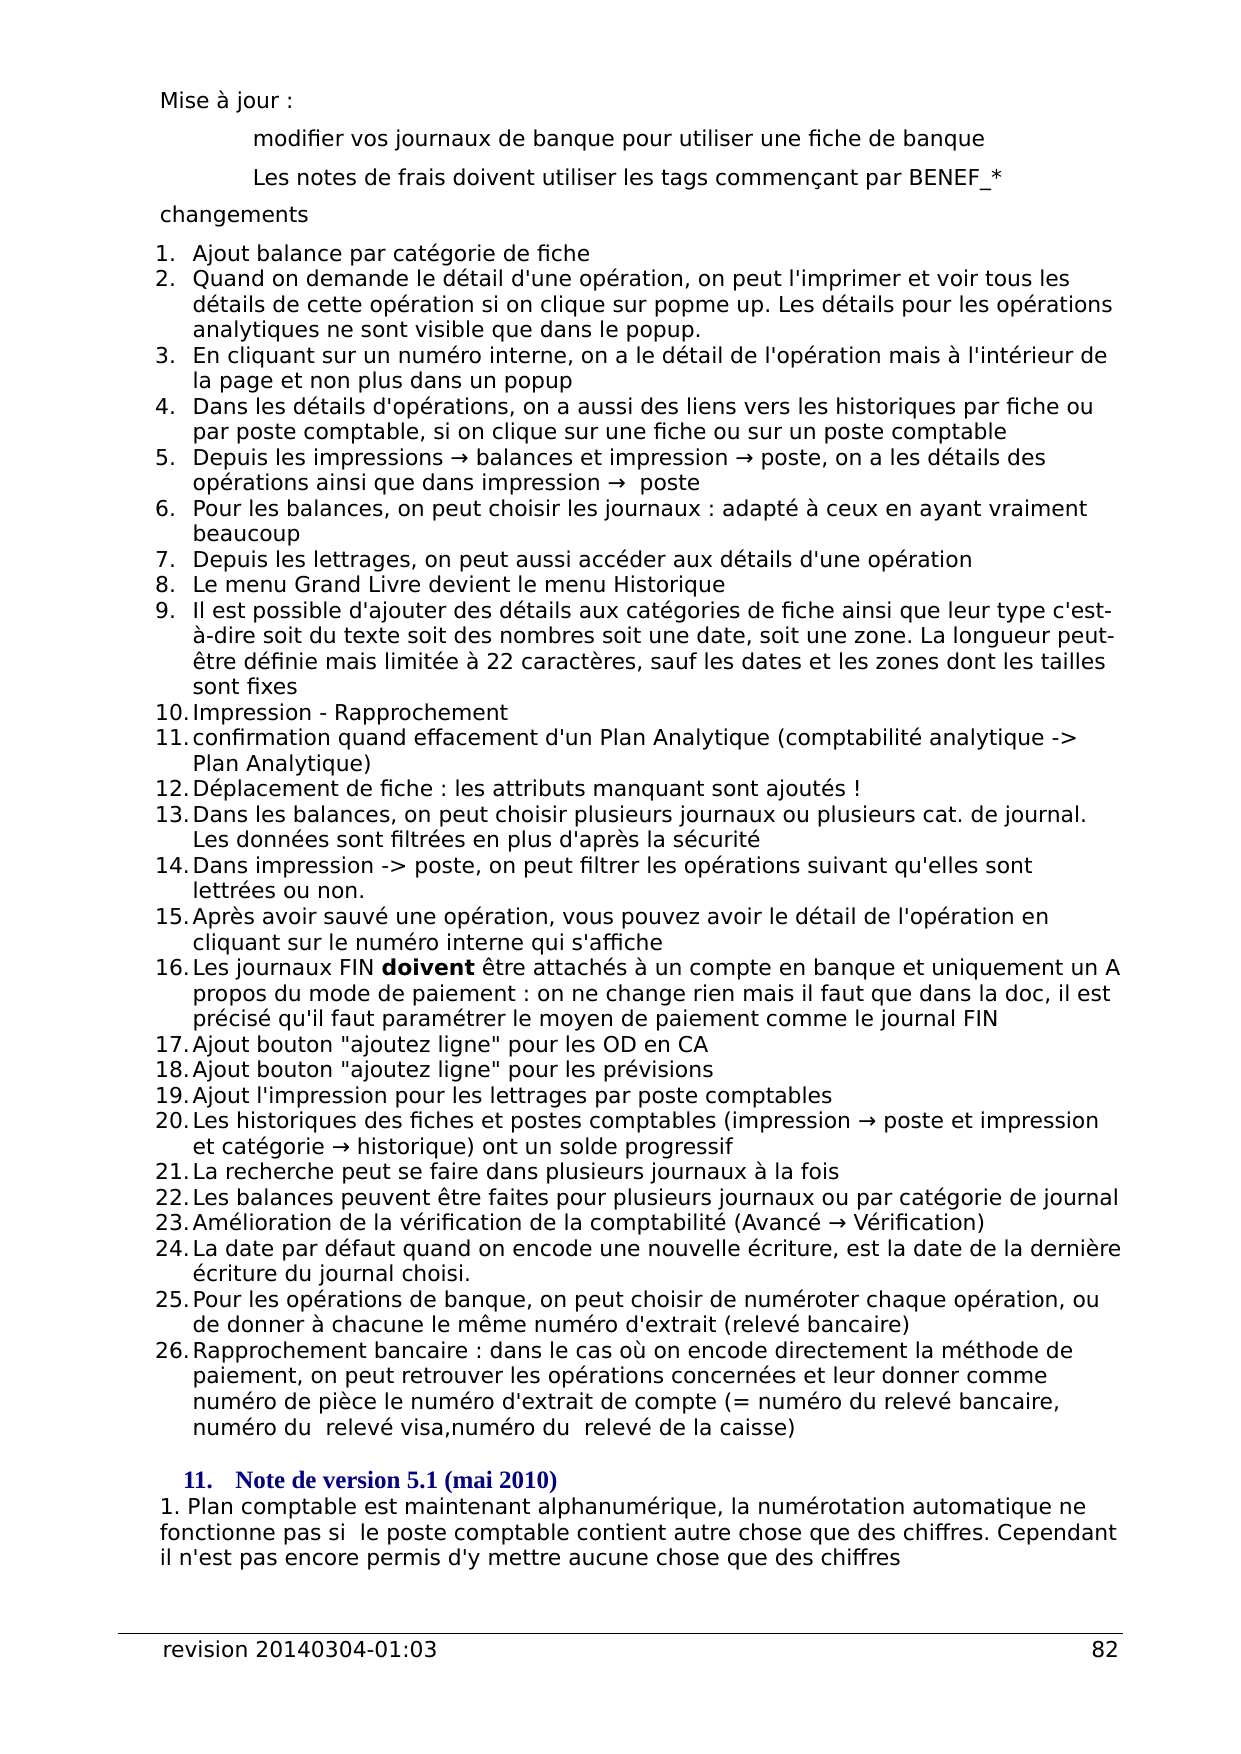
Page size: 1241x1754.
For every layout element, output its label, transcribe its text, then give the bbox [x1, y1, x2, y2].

list Depuis les lettrages, on peut aussi accéder aux détails d'une opération [155, 547, 1123, 572]
list Pour les opérations de banque, on peut choisir de numéroter chaque opération, ou de donner à chacune le même numéro d'extrait (relevé bancaire) [155, 1287, 1123, 1338]
subtitle Note de version 5.1 (mai 2010) [177, 1466, 1123, 1494]
text 1. Plan comptable est maintenant alphanumérique, la numérotation automatique ne fonctionne pas si le poste comptable contient autre chose que des chiffres. Cependant il n'est pas encore permis d'y mettre aucune chose que des chiffres [159, 1494, 1123, 1571]
list Les historiques des fiches et postes comptables (impression → poste et impression et catégorie → historique) ont un solde progressif [155, 1108, 1123, 1159]
list Après avoir sauvé une opération, vous pouvez avoir le détail de l'opération en cliquant sur le numéro interne qui s'affiche [155, 904, 1123, 955]
list Depuis les impressions → balances et impression → poste, on a les détails des opérations ainsi que dans impression → poste [155, 445, 1123, 496]
list Dans impression -> poste, on peut filtrer les opérations suivant qu'elles sont lettrées ou non. [155, 853, 1123, 904]
list Ajout bouton "ajoutez ligne" pour les OD en CA [155, 1032, 1123, 1057]
list Déplacement de fiche : les attributs manquant sont ajoutés ! [155, 777, 1123, 802]
list La recherche peut se faire dans plusieurs journaux à la fois [155, 1159, 1123, 1185]
list Pour les balances, on peut choisir les journaux : adapté à ceux en ayant vraiment beaucoup [155, 496, 1123, 547]
text Les notes de frais doivent utiliser les tags commençant par BENEF_* [159, 164, 1123, 190]
list Les journaux FIN doivent être attachés à un compte en banque et uniquement un A propos du mode de paiement : on ne change rien mais il faut que dans la doc, il est précisé qu'il faut paramétrer le moyen de paiement comme le journal FIN [155, 955, 1123, 1032]
text modifier vos journaux de banque pour utiliser une fiche de banque [159, 127, 1123, 152]
list Impression - Rapprochement [155, 700, 1123, 726]
list Il est possible d'ajouter des détails aux catégories de fiche ainsi que leur type c'est-à-dire soit du texte soit des nombres soit une date, soit une zone. La longueur peut-être définie mais limitée à 22 caractères, sauf les dates et les zones dont les tailles sont fixes [155, 598, 1123, 700]
list Le menu Grand Livre devient le menu Historique [155, 572, 1123, 598]
text changements [159, 203, 1123, 228]
list Ajout balance par catégorie de fiche [155, 241, 1123, 266]
list La date par défaut quand on encode une nouvelle écriture, est la date de la dernière écriture du journal choisi. [155, 1236, 1123, 1287]
list Amélioration de la vérification de la comptabilité (Avancé → Vérification) [155, 1210, 1123, 1236]
list En cliquant sur un numéro interne, on a le détail de l'opération mais à l'intérieur de la page et non plus dans un popup [155, 343, 1123, 394]
list Ajout l'impression pour les lettrages par poste comptables [155, 1083, 1123, 1108]
list Rapprochement bancaire : dans le cas où on encode directement la méthode de paiement, on peut retrouver les opérations concernées et leur donner comme numéro de pièce le numéro d'extrait de compte (= numéro du relevé bancaire, numéro du relevé visa,numéro du relevé de la caisse) [155, 1338, 1123, 1440]
list Les balances peuvent être faites pour plusieurs journaux ou par catégorie de journal [155, 1185, 1123, 1210]
list Dans les détails d'opérations, on a aussi des liens vers les historiques par fiche ou par poste comptable, si on clique sur une fiche ou sur un poste comptable [155, 394, 1123, 445]
list confirmation quand effacement d'un Plan Analytique (comptabilité analytique -> Plan Analytique) [155, 726, 1123, 777]
list Dans les balances, on peut choisir plusieurs journaux ou plusieurs cat. de journal. Les données sont filtrées en plus d'après la sécurité [155, 802, 1123, 853]
list Ajout bouton "ajoutez ligne" pour les prévisions [155, 1057, 1123, 1083]
list Quand on demande le détail d'une opération, on peut l'imprimer et voir tous les détails de cette opération si on clique sur popme up. Les détails pour les opérations analytiques ne sont visible que dans le popup. [155, 266, 1123, 343]
text Mise à jour : [159, 88, 1123, 114]
